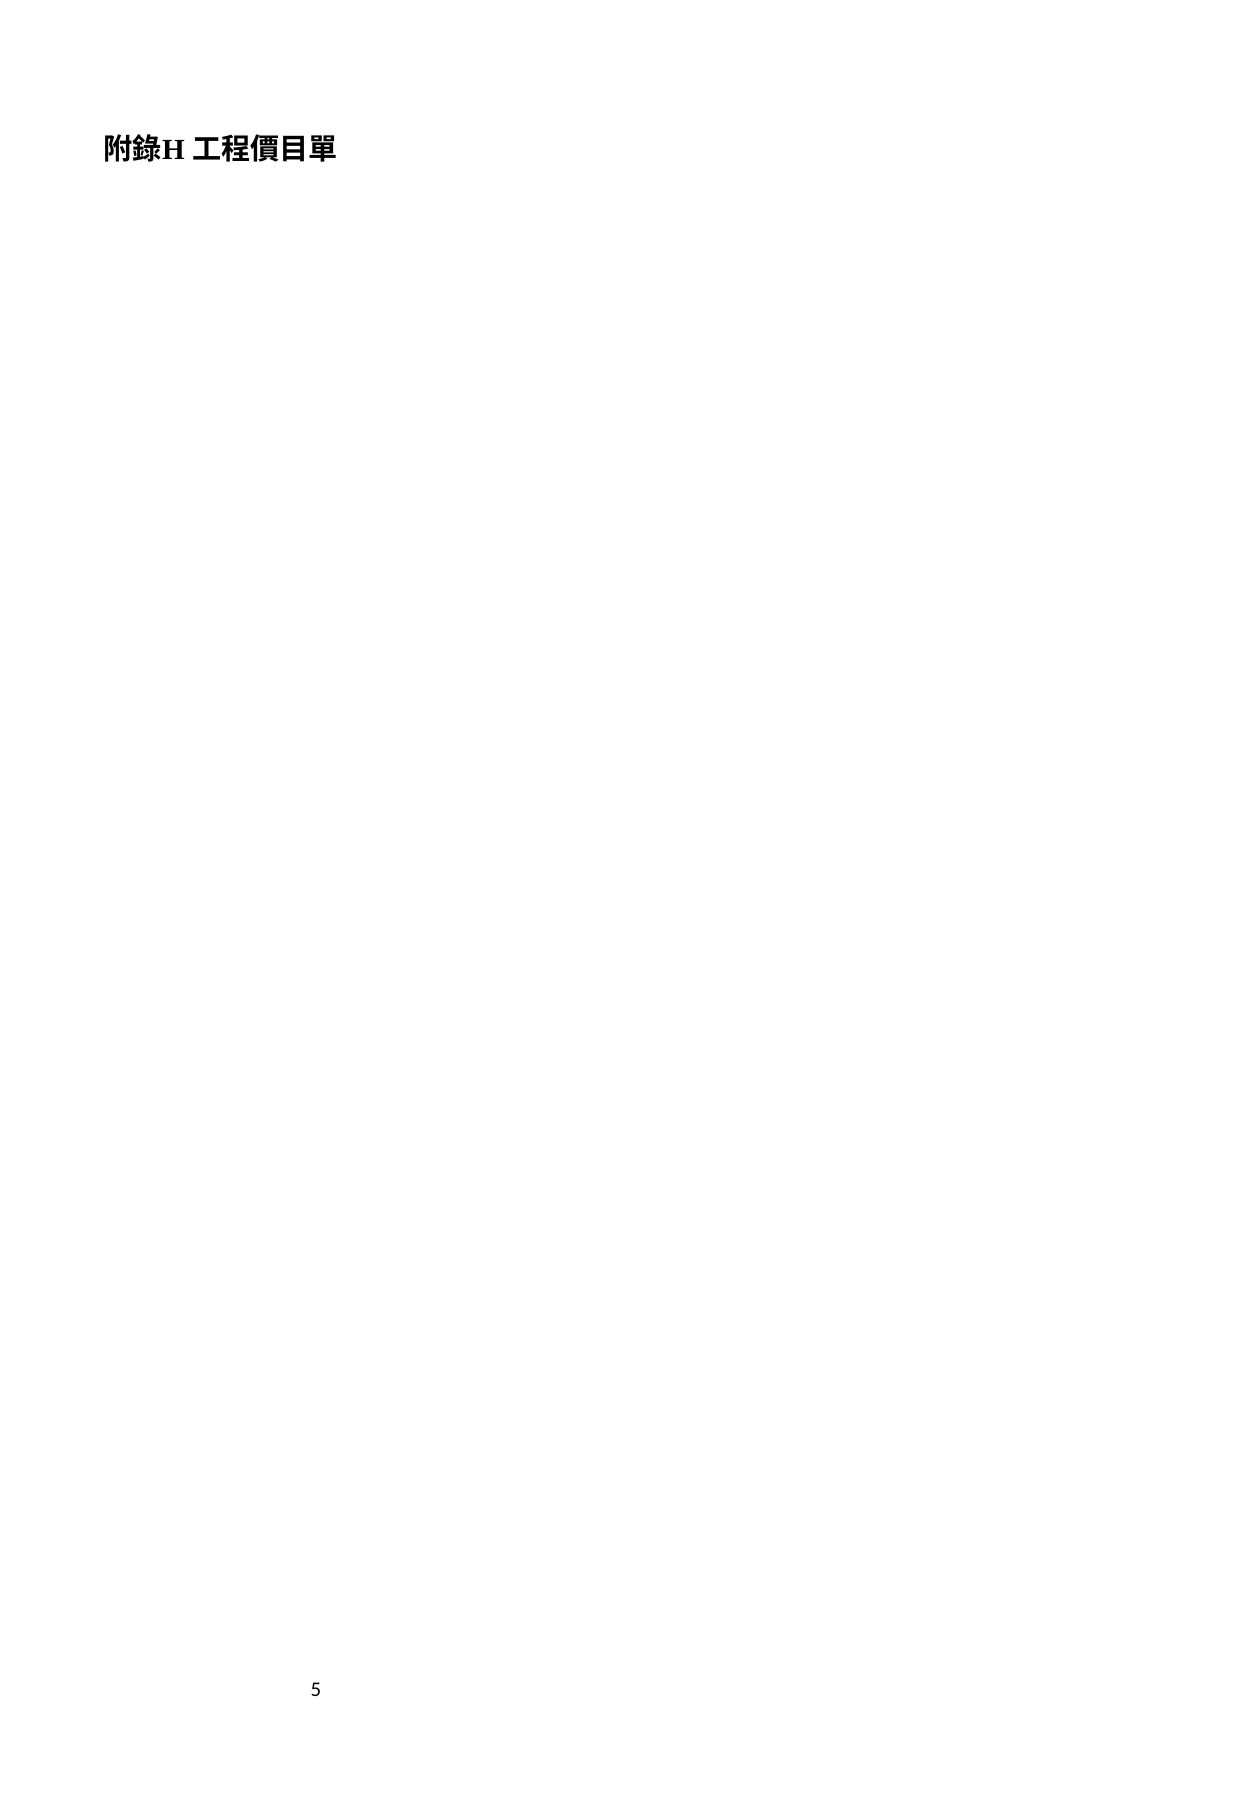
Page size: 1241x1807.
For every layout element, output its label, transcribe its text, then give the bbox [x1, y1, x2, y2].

text 附錄H 工程價目單 [103, 116, 1107, 168]
